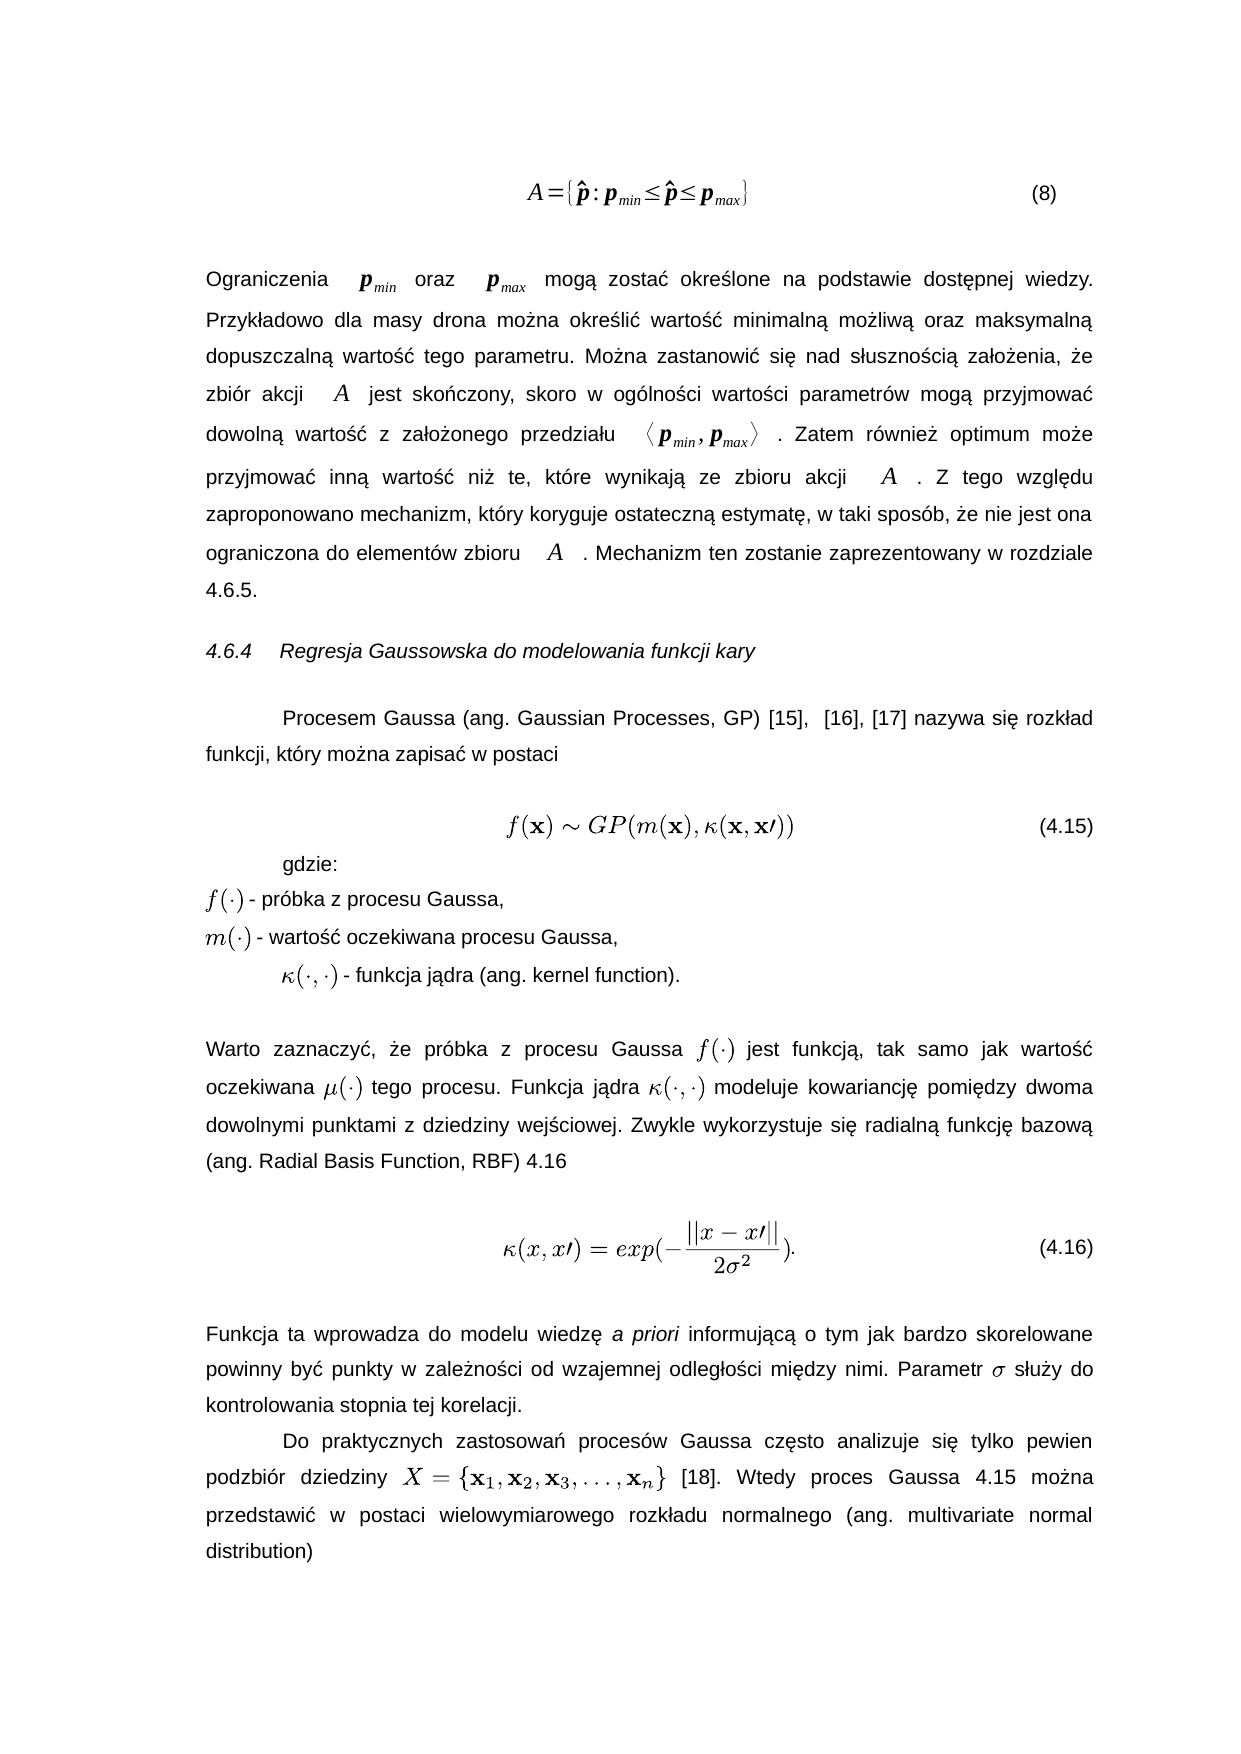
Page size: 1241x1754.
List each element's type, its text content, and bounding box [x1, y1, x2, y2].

text Procesem Gaussa (ang. Gaussian Processes, GP) [15], [16], [17] nazywa się rozkład funkcji, który można zapisać w postaci [206, 706, 1093, 766]
text - próbka z procesu Gaussa, [206, 887, 1093, 913]
text . (4.16) [734, 1221, 1093, 1273]
subtitle Regresja Gaussowska do modelowania funkcji kary [206, 638, 1093, 662]
text Warto zaznaczyć, że próbka z procesu Gaussa jest funkcją, tak samo jak wartość oczekiwana tego procesu. Funkcja jądra modeluje kowariancję pomiędzy dwoma dowolnymi punktami z dziedziny wejściowej. Zwykle wykorzystuje się radialną funkcję bazową (ang. Radial Basis Function, RBF) 4.16 [206, 1037, 1093, 1173]
text - funkcja jądra (ang. kernel function). [206, 963, 1093, 989]
text gdzie: [206, 851, 1093, 875]
text [206, 1221, 714, 1273]
text (4.15) [206, 813, 1093, 839]
text Funkcja ta wprowadza do modelu wiedzę a priori informującą o tym jak bardzo skorelowane powinny być punkty w zależności od wzajemnej odległości między nimi. Parametr służy do kontrolowania stopnia tej korelacji. [206, 1321, 1093, 1417]
table_header [206, 147, 995, 239]
table_header (8) [995, 147, 1093, 239]
text Do praktycznych zastosowań procesów Gaussa często analizuje się tylko pewien podzbiór dziedziny [18]. Wtedy proces Gaussa 4.15 można przedstawić w postaci wielowymiarowego rozkładu normalnego (ang. multivariate normal distribution) [206, 1429, 1093, 1563]
text Ograniczenia oraz mogą zostać określone na podstawie dostępnej wiedzy. Przykładowo dla masy drona można określić wartość minimalną możliwą oraz maksymalną dopuszczalną wartość tego parametru. Można zastanowić się nad słusznością założenia, że zbiór akcji jest skończony, skoro w ogólności wartości parametrów mogą przyjmować dowolną wartość z założonego przedziału . Zatem również optimum może przyjmować inną wartość niż te, które wynikają ze zbioru akcji . Z tego względu zaproponowano mechanizm, który koryguje ostateczną estymatę, w taki sposób, że nie jest ona ograniczona do elementów zbioru . Mechanizm ten zostanie zaprezentowany w rozdziale 4.6.5. [206, 264, 1093, 601]
text - wartość oczekiwana procesu Gaussa, [206, 925, 1093, 951]
